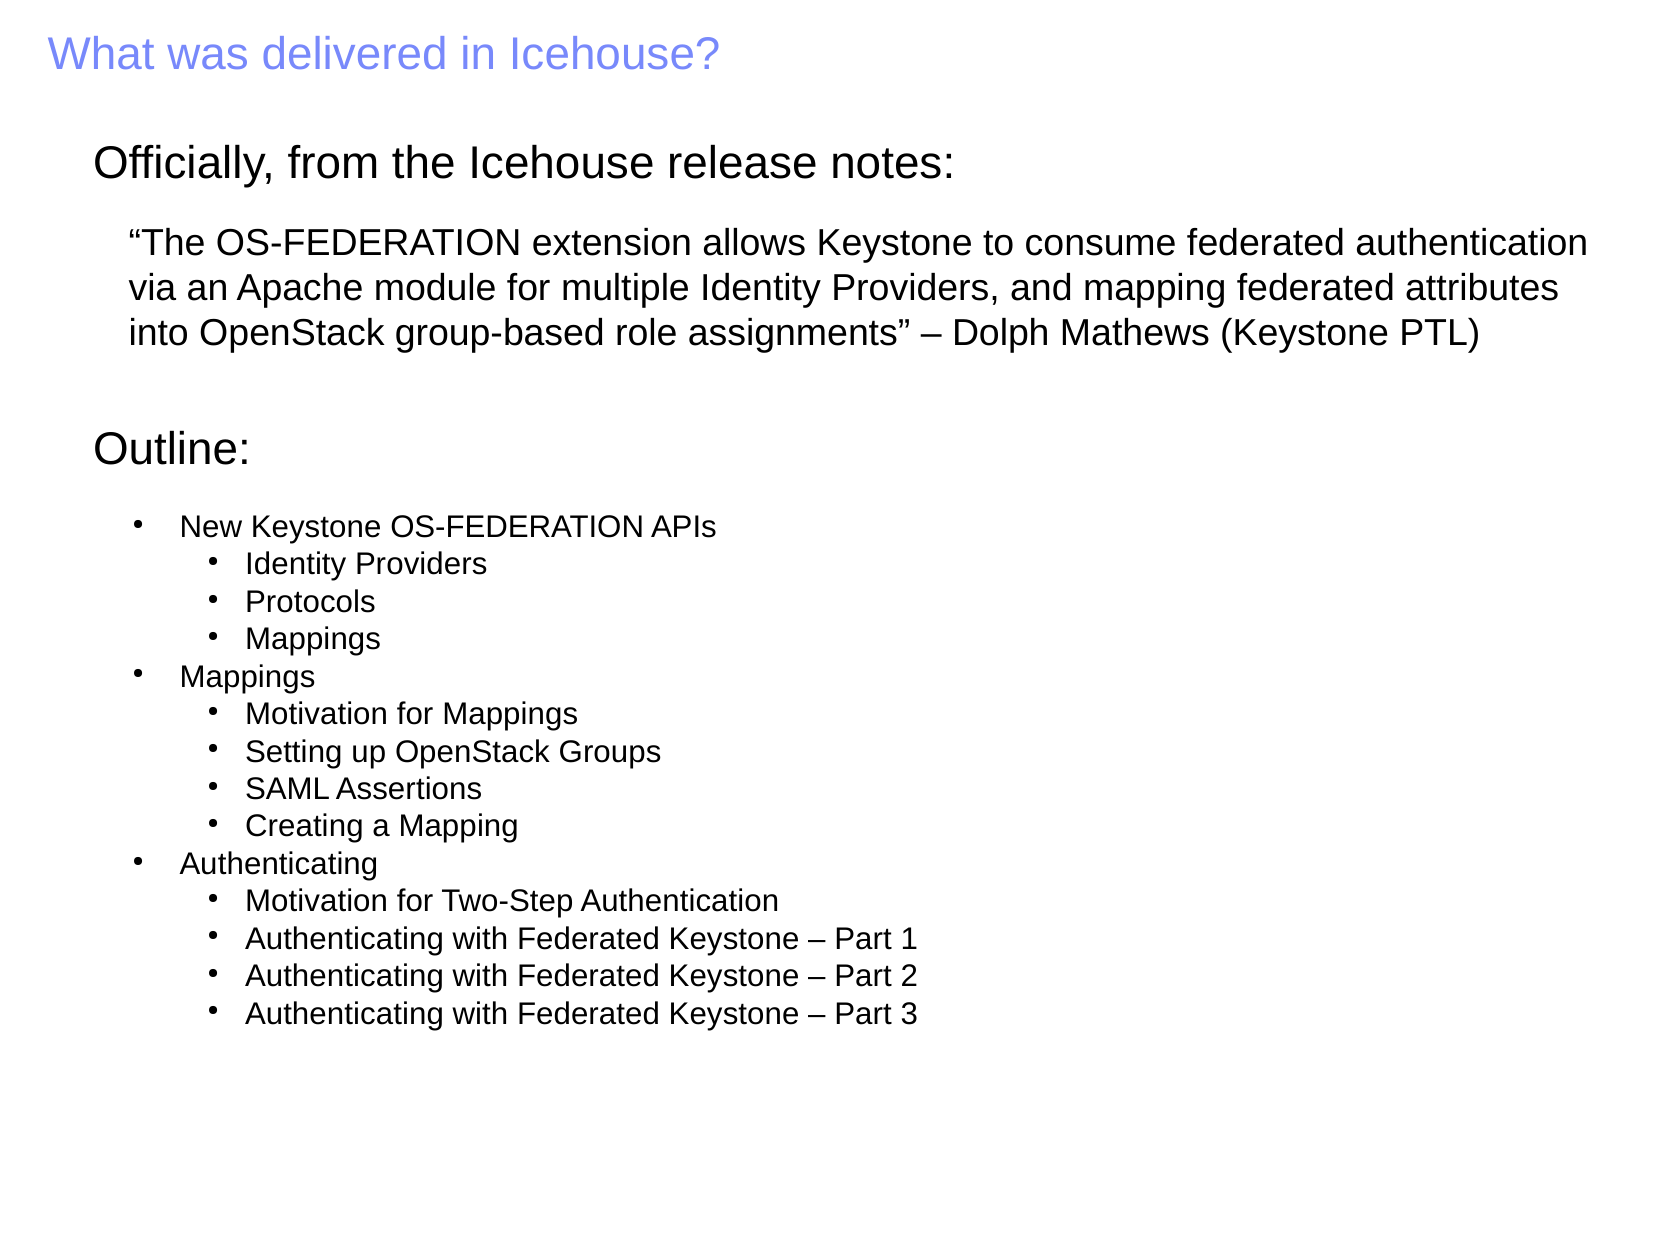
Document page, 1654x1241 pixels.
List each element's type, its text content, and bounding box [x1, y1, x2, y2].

text_box What was delivered in Icehouse? [32, 22, 1604, 95]
text_box Officially, from the Icehouse release notes: “The OS-FEDERATION extension allows Keystone to consume federated authentication via an Apache module for multiple Identity Providers, and mapping federated attributes into OpenStack group-based role assignments” – Dolph Mathews (Keystone PTL) Outline: New Keystone OS-FEDERATION APIs Identity Providers Protocols Mappings Mappings Motivation for Mappings Setting up OpenStack Groups SAML Assertions Creating a Mapping Authenticating Motivation for Two-Step Authentication Authenticating with Federated Keystone – Part 1 Authenticating with Federated Keystone – Part 2 Authenticating with Federated Keystone – Part 3 [42, 124, 1613, 1039]
